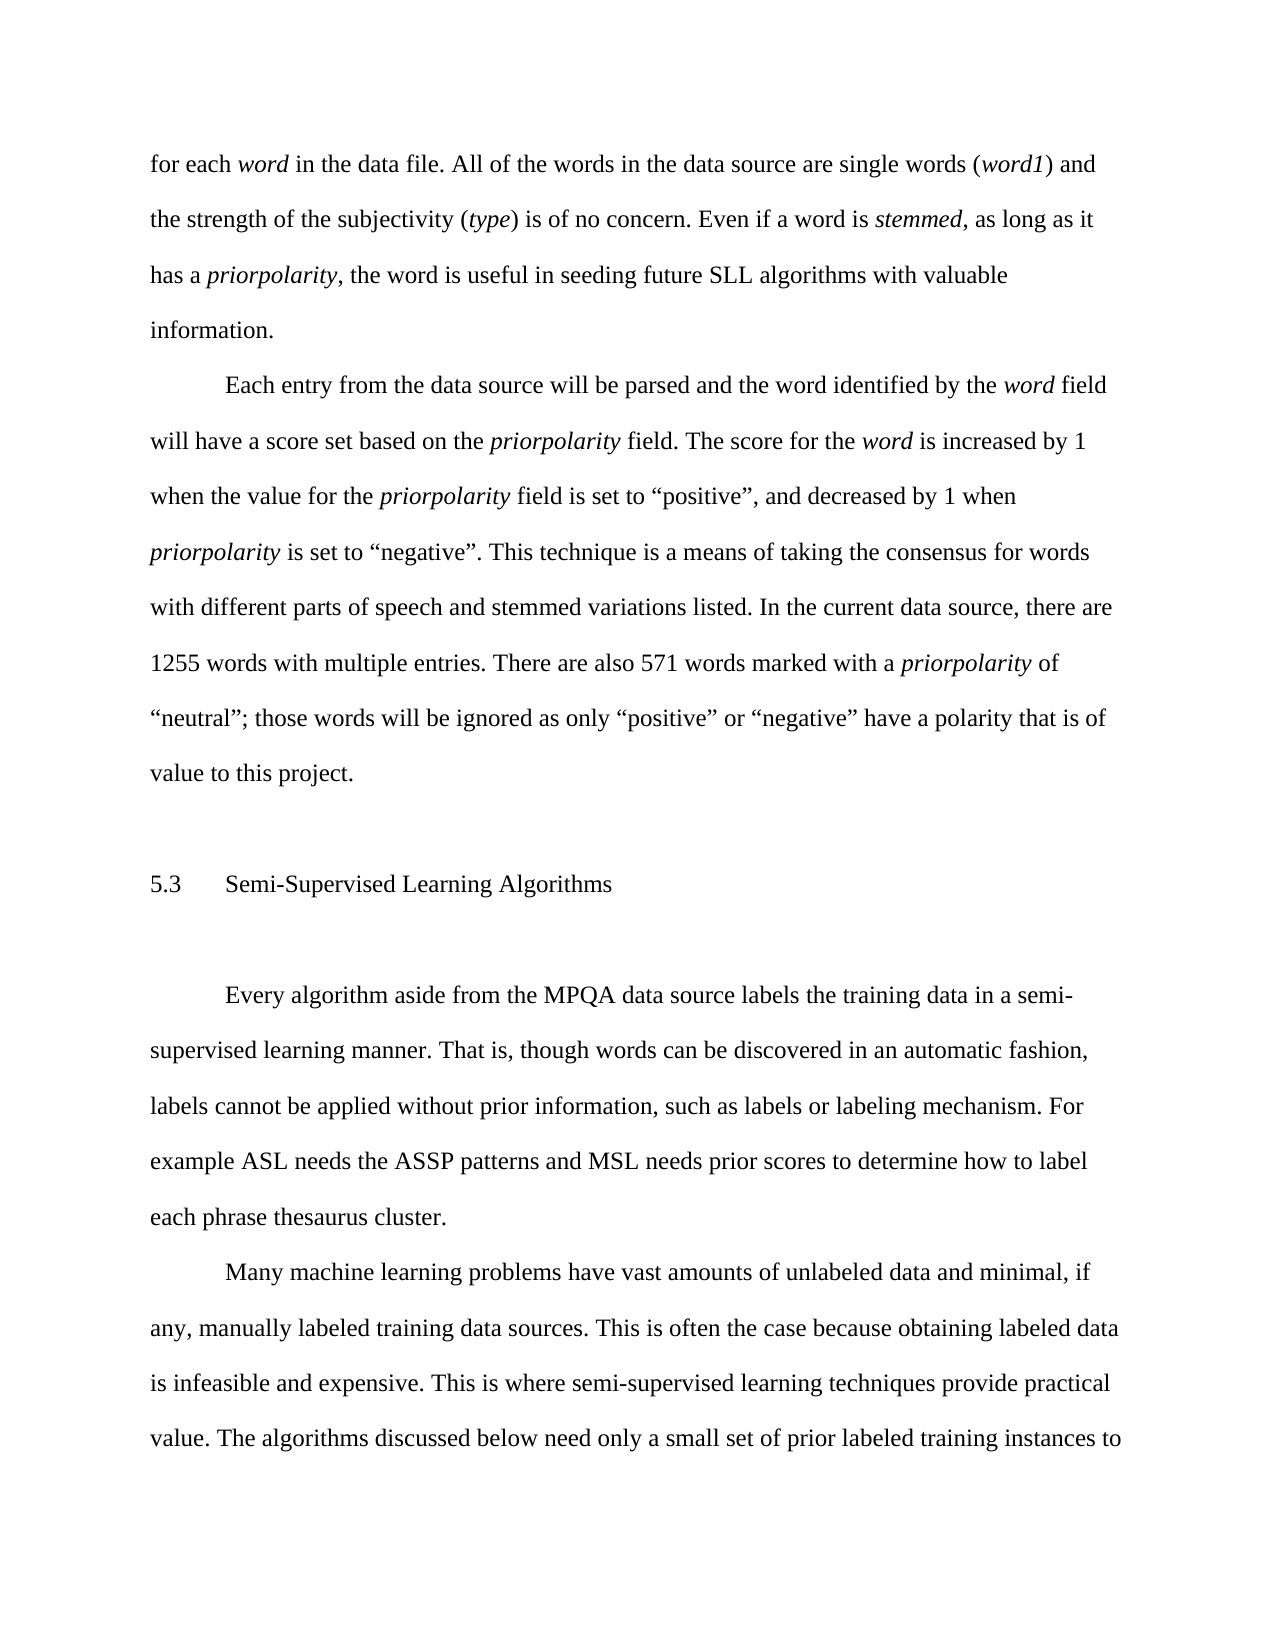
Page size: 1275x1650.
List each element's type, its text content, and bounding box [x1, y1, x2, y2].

text 5.3 Semi-Supervised Learning Algorithms [150, 870, 1125, 898]
text for each word in the data file. All of the words in the data source are single words (word1) and the strength of the subjectivity (type) is of no concern. Even if a word is stemmed, as long as it has a priorpolarity, the word is useful in seeding future SLL algorithms with valuable information. [150, 150, 1125, 344]
text Many machine learning problems have vast amounts of unlabeled data and minimal, if any, manually labeled training data sources. This is often the case because obtaining labeled data is infeasible and expensive. This is where semi-supervised learning techniques provide practical value. The algorithms discussed below need only a small set of prior labeled training instances to [150, 1258, 1125, 1452]
text Every algorithm aside from the MPQA data source labels the training data in a semi-supervised learning manner. That is, though words can be discovered in an automatic fashion, labels cannot be applied without prior information, such as labels or labeling mechanism. For example ASL needs the ASSP patterns and MSL needs prior scores to determine how to label each phrase thesaurus cluster. [150, 981, 1125, 1231]
text Each entry from the data source will be parsed and the word identified by the word field will have a score set based on the priorpolarity field. The score for the word is increased by 1 when the value for the priorpolarity field is set to “positive”, and decreased by 1 when priorpolarity is set to “negative”. This technique is a means of taking the consensus for words with different parts of speech and stemmed variations listed. In the current data source, there are 1255 words with multiple entries. There are also 571 words marked with a priorpolarity of “neutral”; those words will be ignored as only “positive” or “negative” have a polarity that is of value to this project. [150, 372, 1125, 787]
